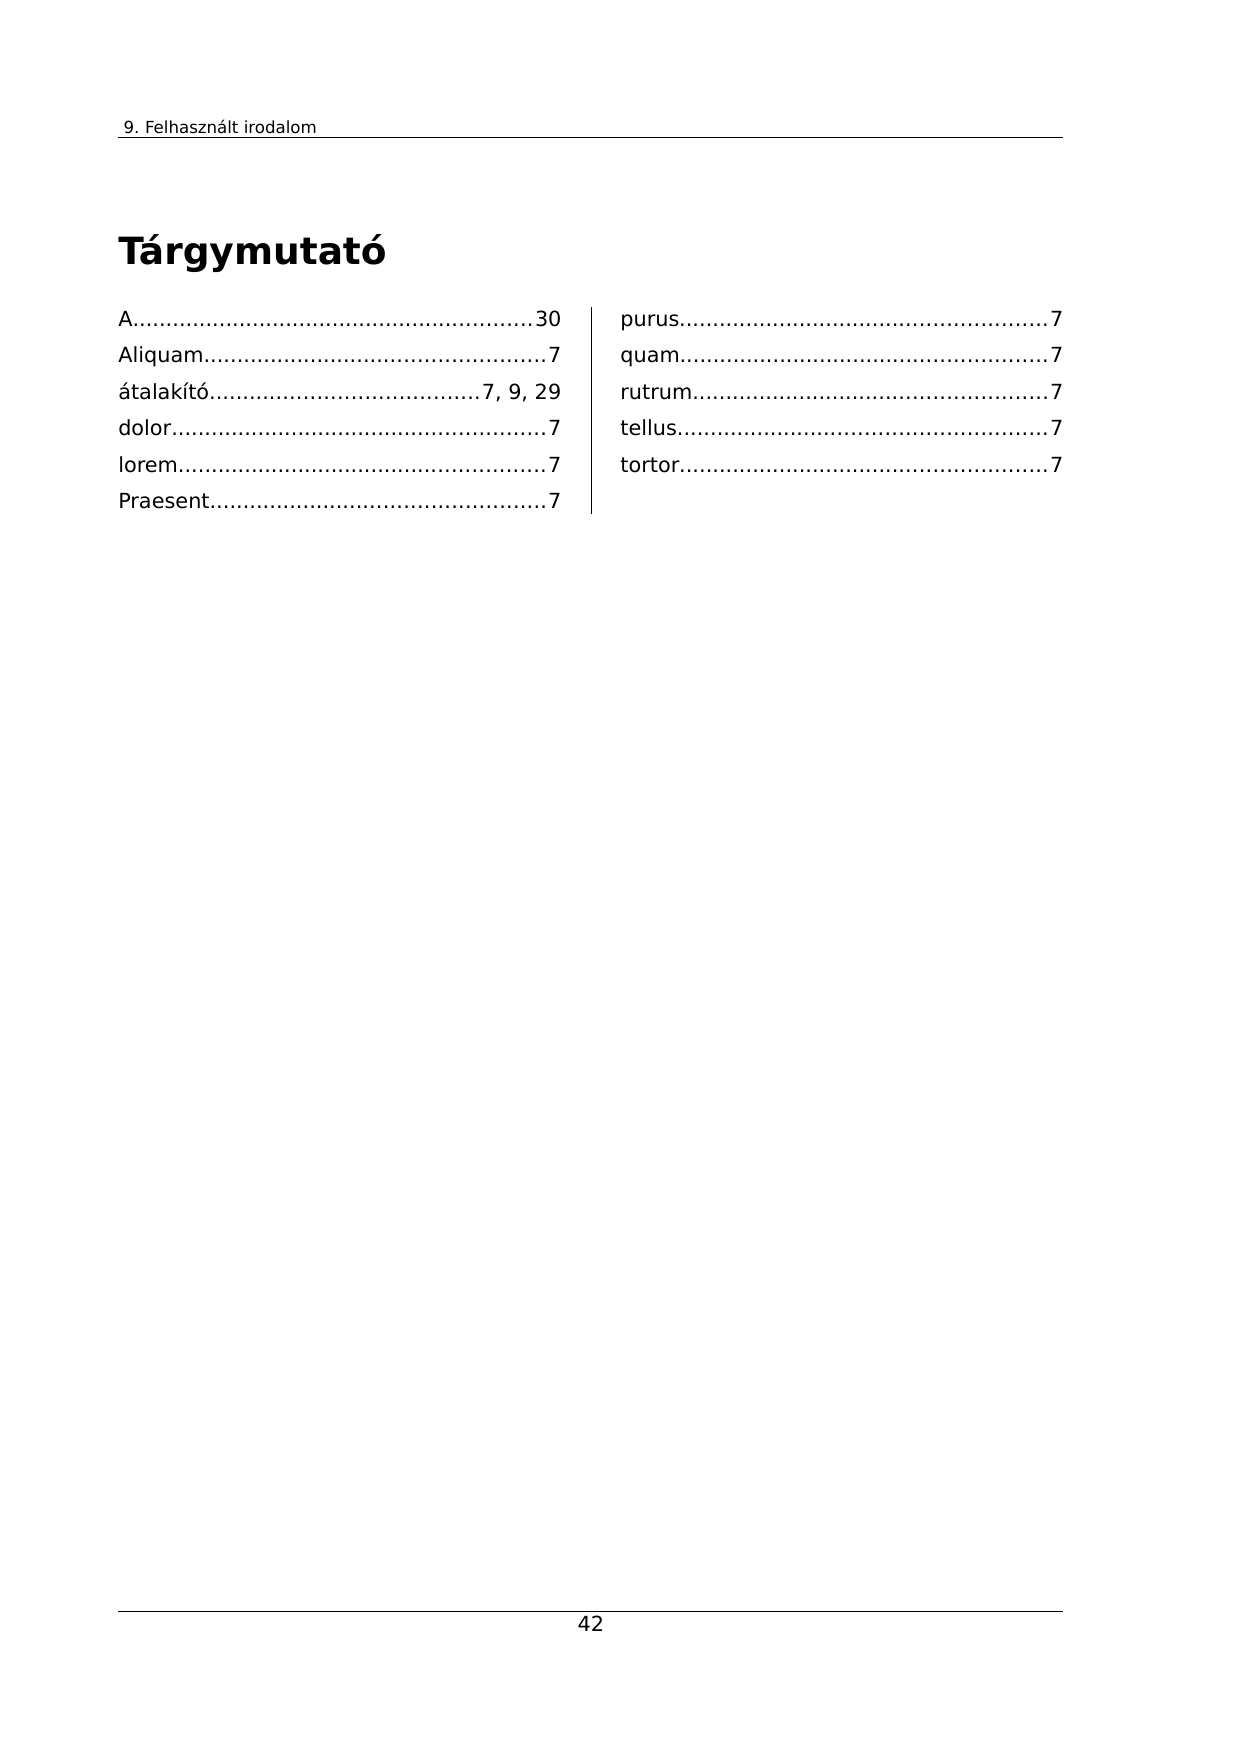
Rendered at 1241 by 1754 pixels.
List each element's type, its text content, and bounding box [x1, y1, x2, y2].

text Praesent 7 [118, 489, 561, 513]
text tortor 7 [620, 453, 1063, 477]
text A 30 [118, 307, 561, 331]
text Aliquam 7 [118, 343, 561, 368]
text rut­rum 7 [620, 380, 1063, 404]
text quam 7 [620, 343, 1063, 368]
text lorem 7 [118, 453, 561, 477]
text átalakító 7, 9, 29 [118, 380, 561, 404]
text purus 7 [620, 307, 1063, 331]
text dolor 7 [118, 416, 561, 441]
subtitle Tárgymutató [118, 229, 1063, 273]
text tellus 7 [620, 416, 1063, 441]
